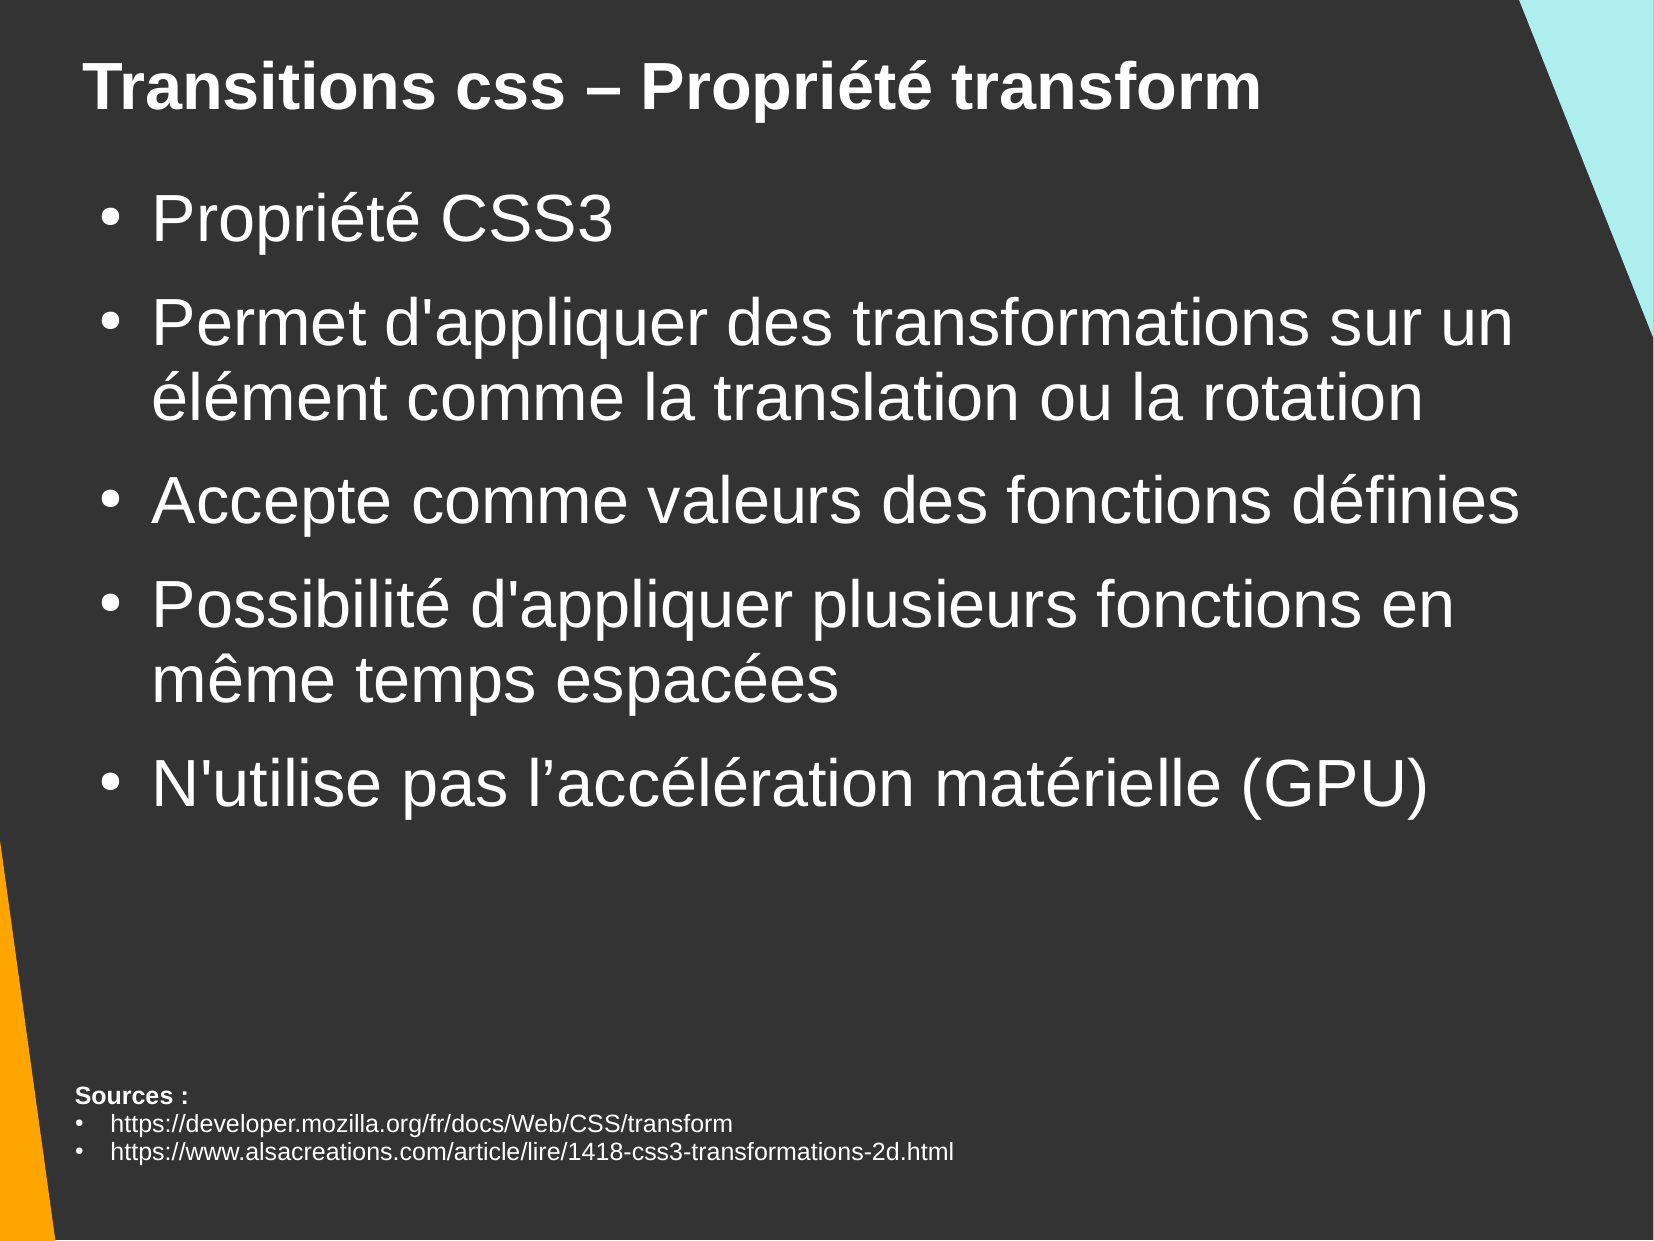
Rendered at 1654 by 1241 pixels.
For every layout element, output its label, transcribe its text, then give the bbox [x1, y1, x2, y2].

text_box [1519, 0, 1654, 340]
text_box [0, 840, 56, 1241]
text_box Sources : https://developer.mozilla.org/fr/docs/Web/CSS/transform https://www.alsacreations.com/article/lire/1418-css3-transformations-2d.html [60, 1074, 1546, 1241]
title Transitions css – Propriété transform [82, 49, 1571, 152]
list Propriété CSS3 Permet d'appliquer des transformations sur un élément comme la translation ou la rotation Accepte comme valeurs des fonctions définies Possibilité d'appliquer plusieurs fonctions en même temps espacées N'utilise pas l’accélération matérielle (GPU) [80, 180, 1630, 993]
